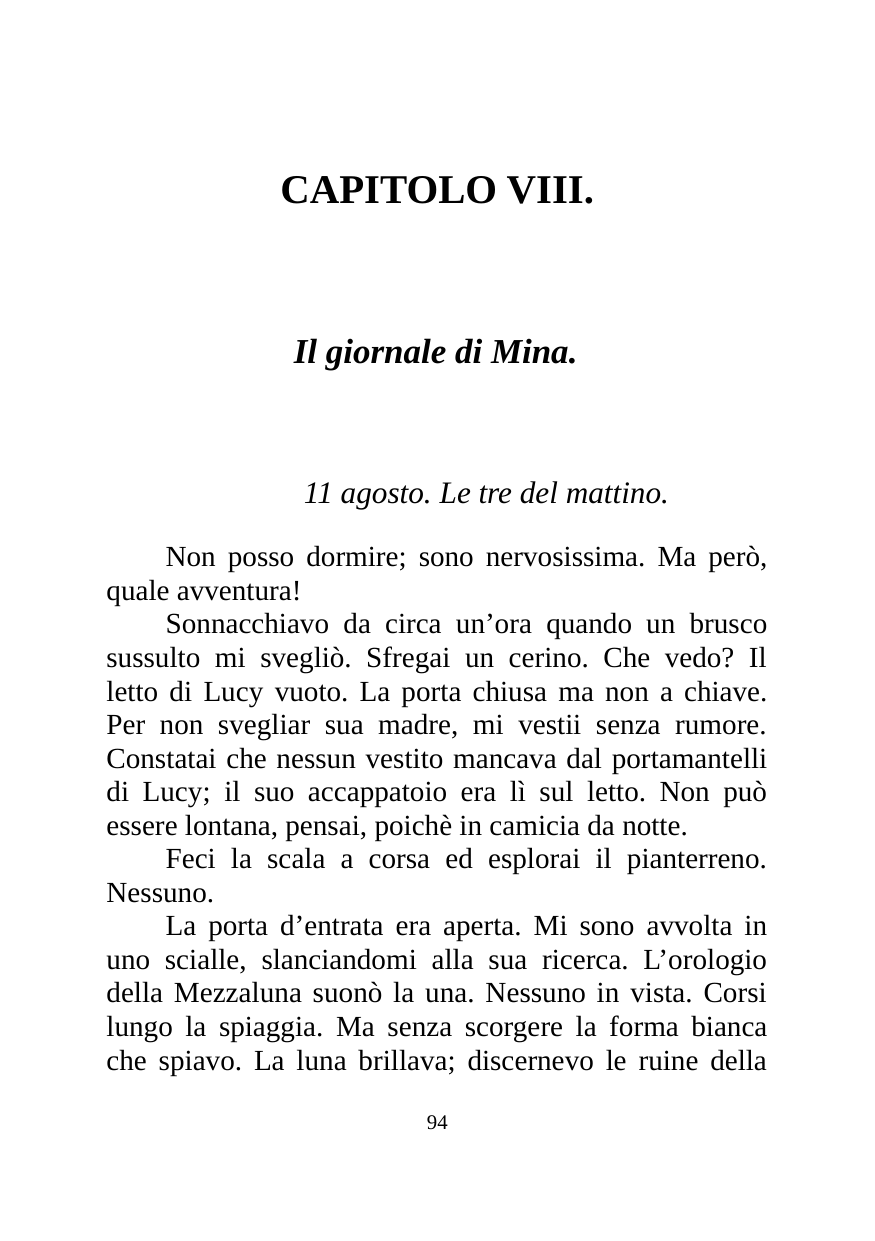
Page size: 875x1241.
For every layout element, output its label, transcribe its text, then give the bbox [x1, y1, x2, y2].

text Sonnacchiavo da circa un’ora quando un brusco sussulto mi svegliò. Sfregai un cerino. Che vedo? Il letto di Lucy vuoto. La porta chiusa ma non a chiave. Per non svegliar sua madre, mi vestii senza rumore. Constatai che nessun vestito mancava dal portamantelli di Lucy; il suo accappatoio era lì sul letto. Non può essere lontana, pensai, poichè in camicia da notte. [106, 607, 768, 841]
text Feci la scala a corsa ed esplorai il pianterreno. Nessuno. [106, 841, 768, 908]
text La porta d’entrata era aperta. Mi sono avvolta in uno scialle, slanciandomi alla sua ricerca. L’orologio della Mezzaluna suonò la una. Nessuno in vista. Corsi lungo la spiaggia. Ma senza scorgere la forma bianca che spiavo. La luna brillava; discernevo le ruine della [106, 908, 768, 1076]
subtitle CAPITOLO VIII. [106, 165, 768, 212]
subtitle Il giornale di Mina. [106, 330, 768, 371]
text Non posso dormire; sono nervosissima. Ma però, quale avventura! [106, 539, 768, 607]
text 11 agosto. Le tre del mattino. [106, 418, 768, 510]
